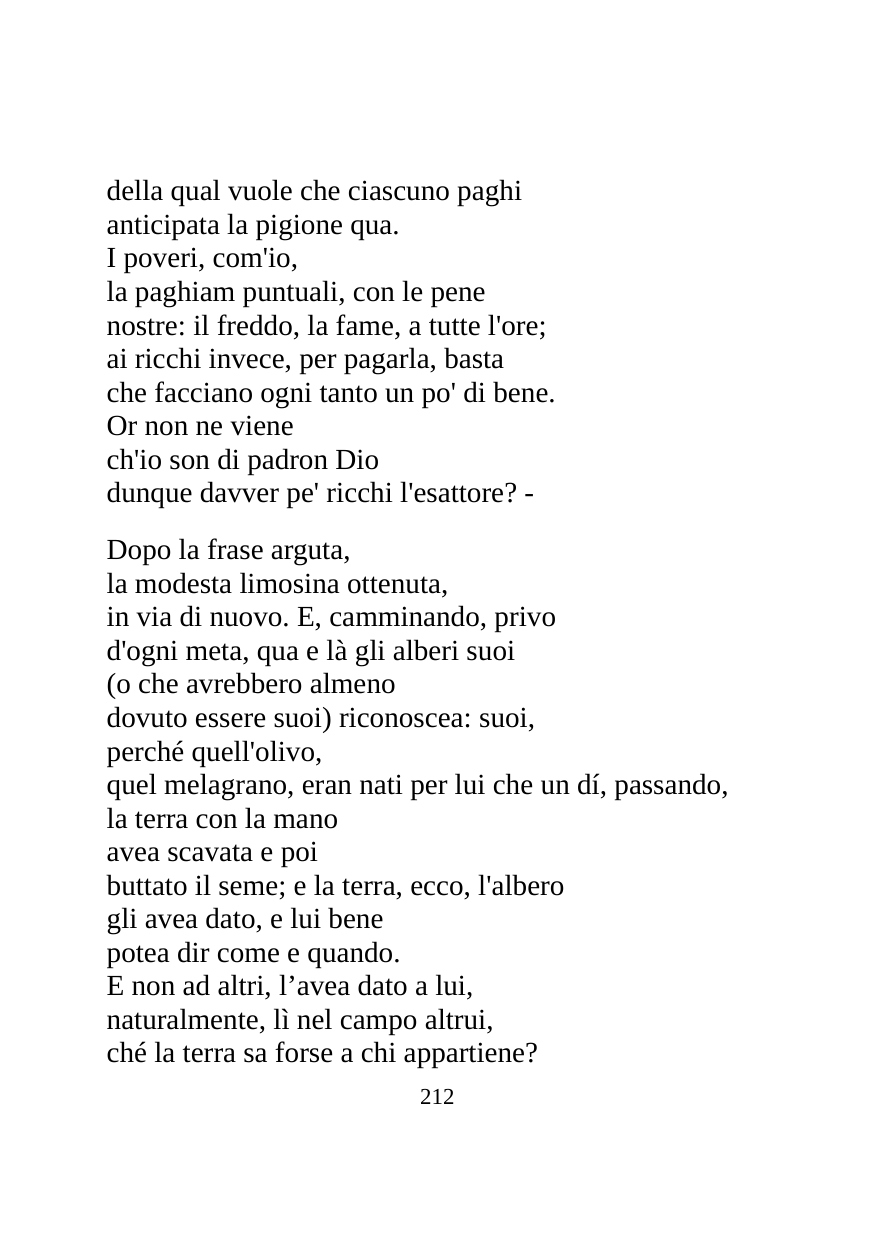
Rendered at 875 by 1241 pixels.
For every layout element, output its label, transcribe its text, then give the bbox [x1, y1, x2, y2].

text la paghiam puntuali, con le pene [106, 274, 768, 308]
text Dopo la frase arguta, [106, 532, 768, 566]
text buttato il seme; e la terra, ecco, l'albero [106, 868, 768, 901]
text I poveri, com'io, [106, 241, 768, 274]
text la terra con la mano [106, 801, 768, 834]
text potea dir come e quando. [106, 935, 768, 968]
text della qual vuole che ciascuno paghi [106, 173, 768, 207]
text naturalmente, lì nel campo altrui, [106, 1002, 768, 1036]
text Or non ne viene [106, 408, 768, 442]
text la modesta limosina ottenuta, [106, 566, 768, 599]
text (o che avrebbero almeno [106, 667, 768, 700]
text in via di nuovo. E, camminando, privo [106, 599, 768, 633]
text d'ogni meta, qua e là gli alberi suoi [106, 633, 768, 667]
text ai ricchi invece, per pagarla, basta [106, 341, 768, 375]
text perché quell'olivo, [106, 734, 768, 767]
text dunque davver pe' ricchi l'esattore? - [106, 475, 768, 509]
text nostre: il freddo, la fame, a tutte l'ore; [106, 308, 768, 341]
text E non ad altri, l’avea dato a lui, [106, 968, 768, 1002]
text gli avea dato, e lui bene [106, 901, 768, 935]
text dovuto essere suoi) riconoscea: suoi, [106, 700, 768, 734]
text quel melagrano, eran nati per lui che un dí, passando, [106, 767, 768, 801]
text avea scavata e poi [106, 834, 768, 868]
text anticipata la pigione qua. [106, 207, 768, 241]
text ch'io son di padron Dio [106, 442, 768, 475]
text ché la terra sa forse a chi appartiene? [106, 1036, 768, 1069]
text che facciano ogni tanto un po' di bene. [106, 375, 768, 408]
